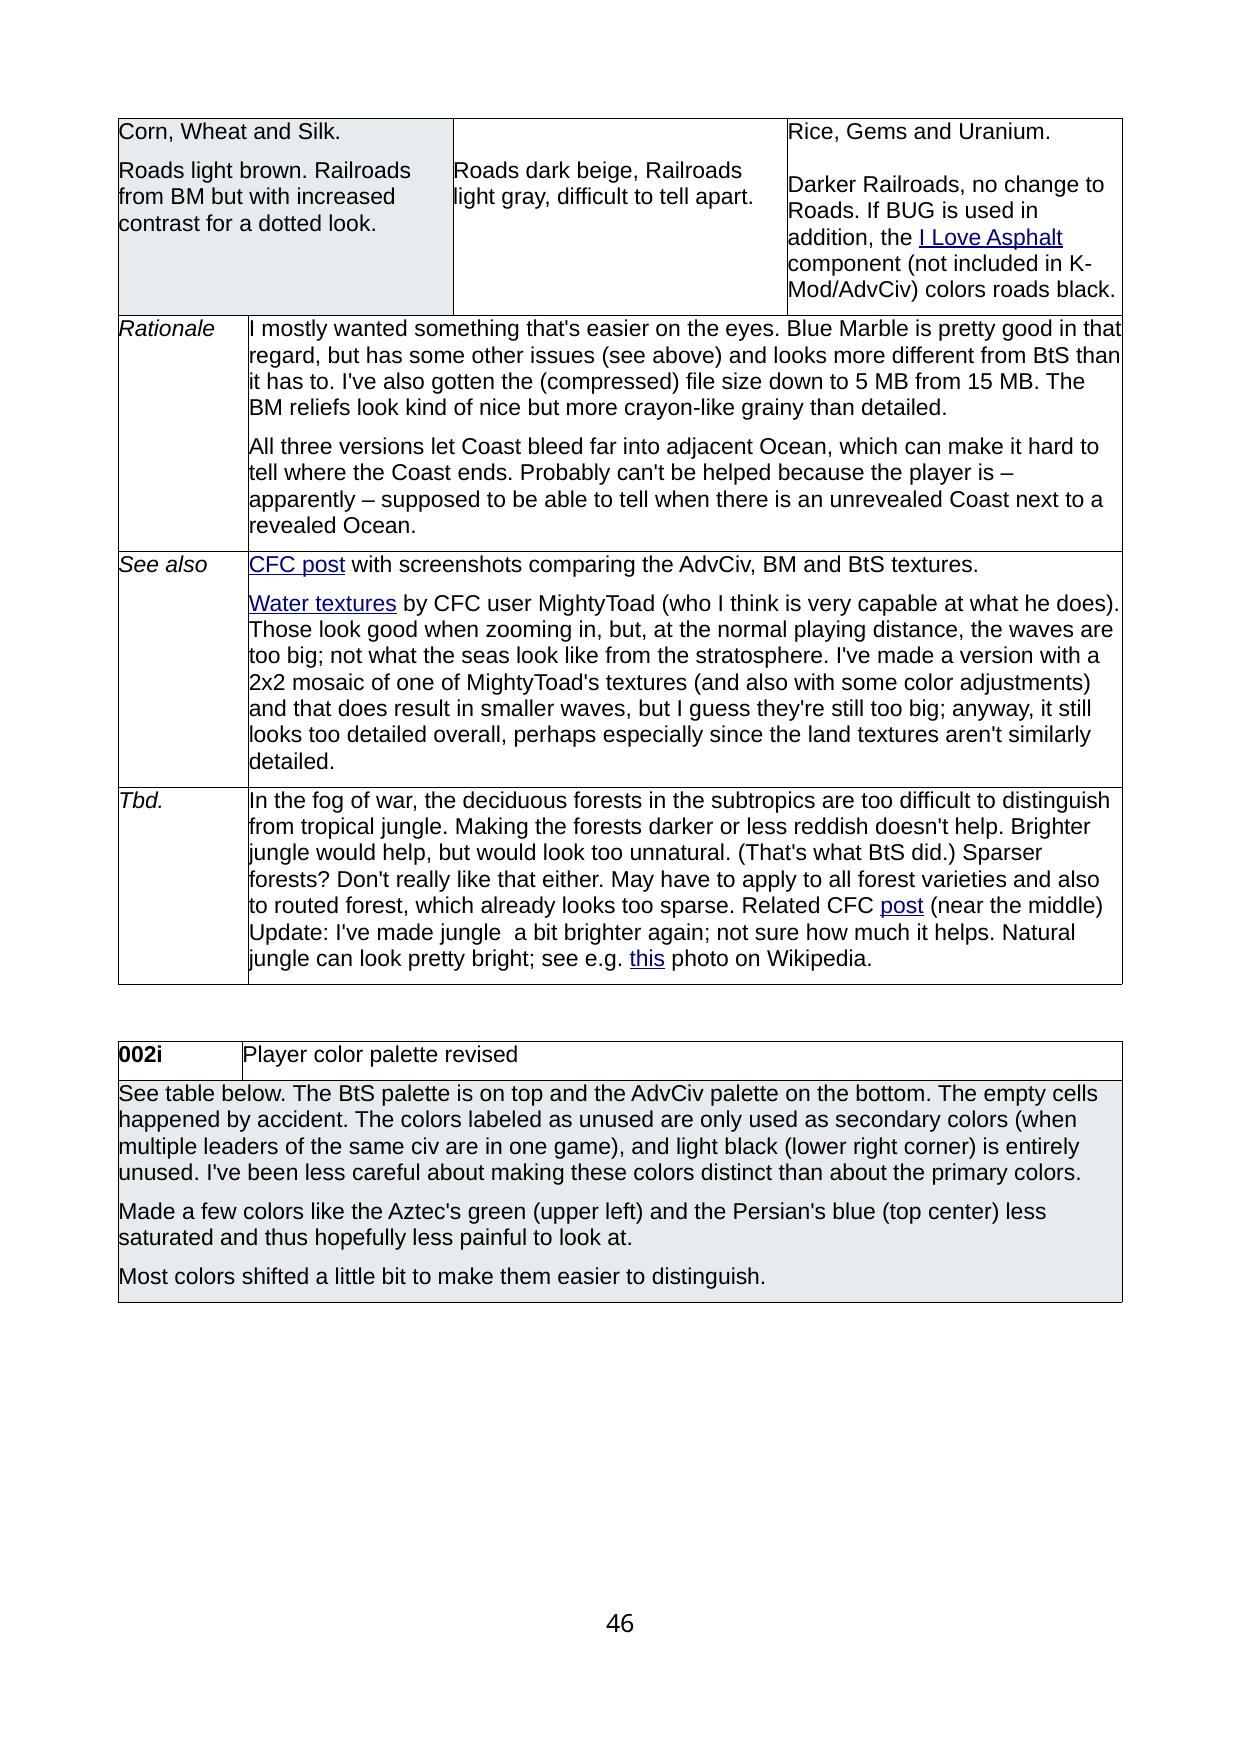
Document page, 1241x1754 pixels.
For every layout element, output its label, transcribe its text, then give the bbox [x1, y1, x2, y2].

table_cell Rice, Gems and Uranium. Darker Railroads, no change to Roads. If BUG is used in addition, the I Love Asphalt component (not included in K-Mod/AdvCiv) colors roads black. [788, 119, 1122, 315]
table_header 002i [119, 1042, 242, 1080]
table_cell Tbd. [119, 788, 248, 983]
table_cell I mostly wanted something that's easier on the eyes. Blue Marble is pretty good in that regard, but has some other issues (see above) and looks more different from BtS than it has to. I've also gotten the (compressed) file size down to 5 MB from 15 MB. The BM reliefs look kind of nice but more crayon-like grainy than detailed. All three versions let Coast bleed far into adjacent Ocean, which can make it hard to tell where the Coast ends. Probably can't be helped because the player is – apparently – supposed to be able to tell when there is an unrevealed Coast next to a revealed Ocean. [249, 316, 1122, 551]
table_cell Rationale [119, 316, 248, 551]
table_cell Corn, Wheat and Silk. Roads light brown. Railroads from BM but with increased contrast for a dotted look. [119, 119, 453, 315]
table_cell In the fog of war, the deciduous forests in the subtropics are too difficult to distinguish from tropical jungle. Making the forests darker or less reddish doesn't help. Brighter jungle would help, but would look too unnatural. (That's what BtS did.) Sparser forests? Don't really like that either. May have to apply to all forest varieties and also to routed forest, which already looks too sparse. Related CFC post (near the middle) Update: I've made jungle a bit brighter again; not sure how much it helps. Natural jungle can look pretty bright; see e.g. this photo on Wikipedia. [249, 788, 1122, 983]
table_cell See table below. The BtS palette is on top and the AdvCiv palette on the bottom. The empty cells happened by accident. The colors labeled as unused are only used as secondary colors (when multiple leaders of the same civ are in one game), and light black (lower right corner) is entirely unused. I've been less careful about making these colors distinct than about the primary colors. Made a few colors like the Aztec's green (upper left) and the Persian's blue (top center) less saturated and thus hopefully less painful to look at. Most colors shifted a little bit to make them easier to distinguish. [119, 1081, 1122, 1302]
table_cell See also [119, 552, 248, 787]
table_cell Roads dark beige, Railroads light gray, difficult to tell apart. [454, 119, 787, 315]
table_header Player color palette revised [243, 1042, 1122, 1080]
table_cell CFC post with screenshots comparing the AdvCiv, BM and BtS textures. Water textures by CFC user MightyToad (who I think is very capable at what he does). Those look good when zooming in, but, at the normal playing distance, the waves are too big; not what the seas look like from the stratosphere. I've made a version with a 2x2 mosaic of one of MightyToad's textures (and also with some color adjustments) and that does result in smaller waves, but I guess they're still too big; anyway, it still looks too detailed overall, perhaps especially since the land textures aren't similarly detailed. [249, 552, 1122, 787]
